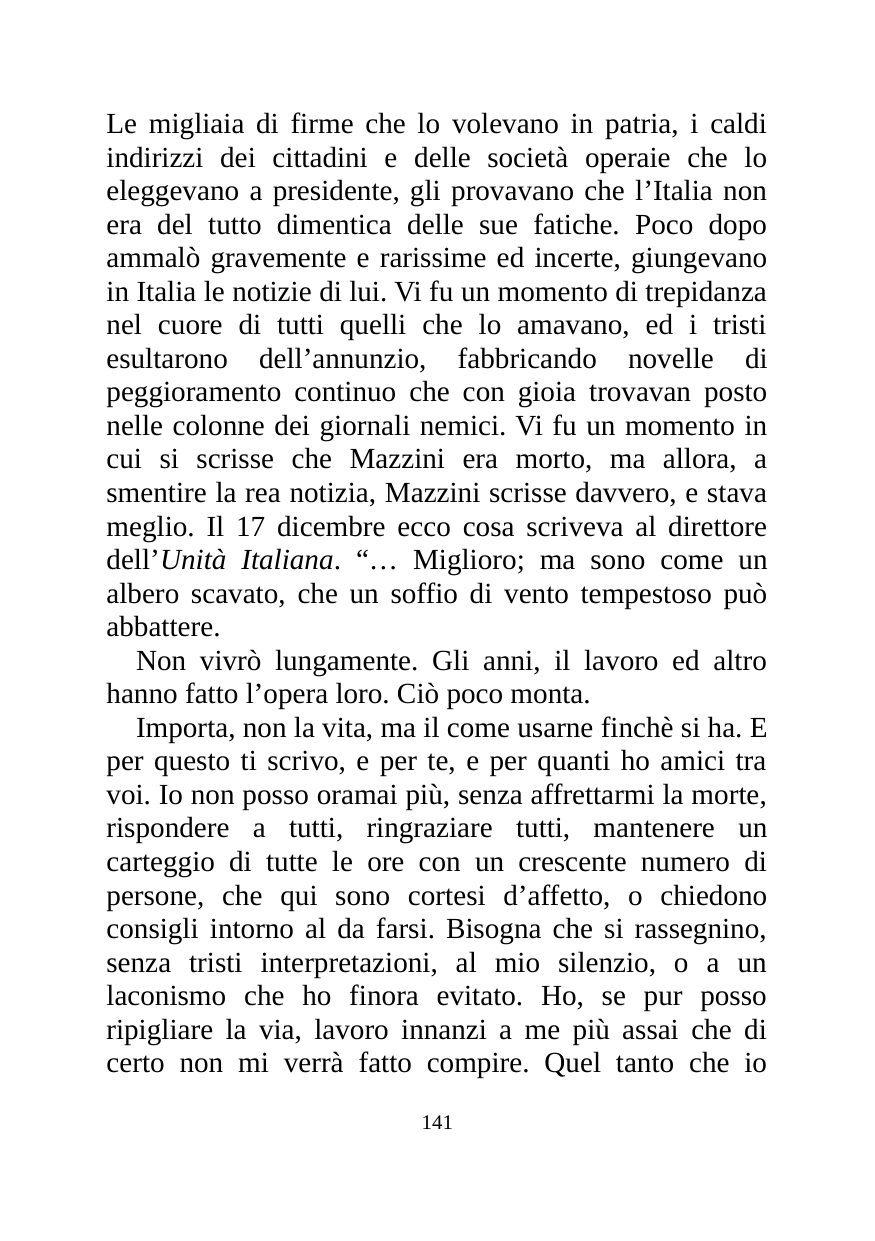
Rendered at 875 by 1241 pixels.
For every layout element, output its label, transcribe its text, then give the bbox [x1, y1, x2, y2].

text Importa, non la vita, ma il come usarne finchè si ha. E per questo ti scrivo, e per te, e per quanti ho amici tra voi. Io non posso oramai più, senza affrettarmi la morte, rispondere a tutti, ringraziare tutti, mantenere un carteggio di tutte le ore con un crescente numero di persone, che qui sono cortesi d’affetto, o chiedono consigli intorno al da farsi. Bisogna che si rassegnino, senza tristi interpretazioni, al mio silenzio, o a un laconismo che ho finora evitato. Ho, se pur posso ripigliare la via, lavoro innanzi a me più assai che di certo non mi verrà fatto compire. Quel tanto che io [106, 710, 768, 1079]
text Non vivrò lungamente. Gli anni, il lavoro ed altro hanno fatto l’opera loro. Ciò poco monta. [106, 643, 768, 710]
text Le migliaia di firme che lo volevano in patria, i caldi indirizzi dei cittadini e delle società operaie che lo eleggevano a presidente, gli provavano che l’Italia non era del tutto dimentica delle sue fatiche. Poco dopo ammalò gravemente e rarissime ed incerte, giungevano in Italia le notizie di lui. Vi fu un momento di trepidanza nel cuore di tutti quelli che lo amavano, ed i tristi esultarono dell’annunzio, fabbricando novelle di peggioramento continuo che con gioia trovavan posto nelle colonne dei giornali nemici. Vi fu un momento in cui si scrisse che Mazzini era morto, ma allora, a smentire la rea notizia, Mazzini scrisse davvero, e stava meglio. Il 17 dicembre ecco cosa scriveva al direttore dell’Unità Italiana. “… Miglioro; ma sono come un albero scavato, che un soffio di vento tempestoso può abbattere. [106, 106, 768, 643]
